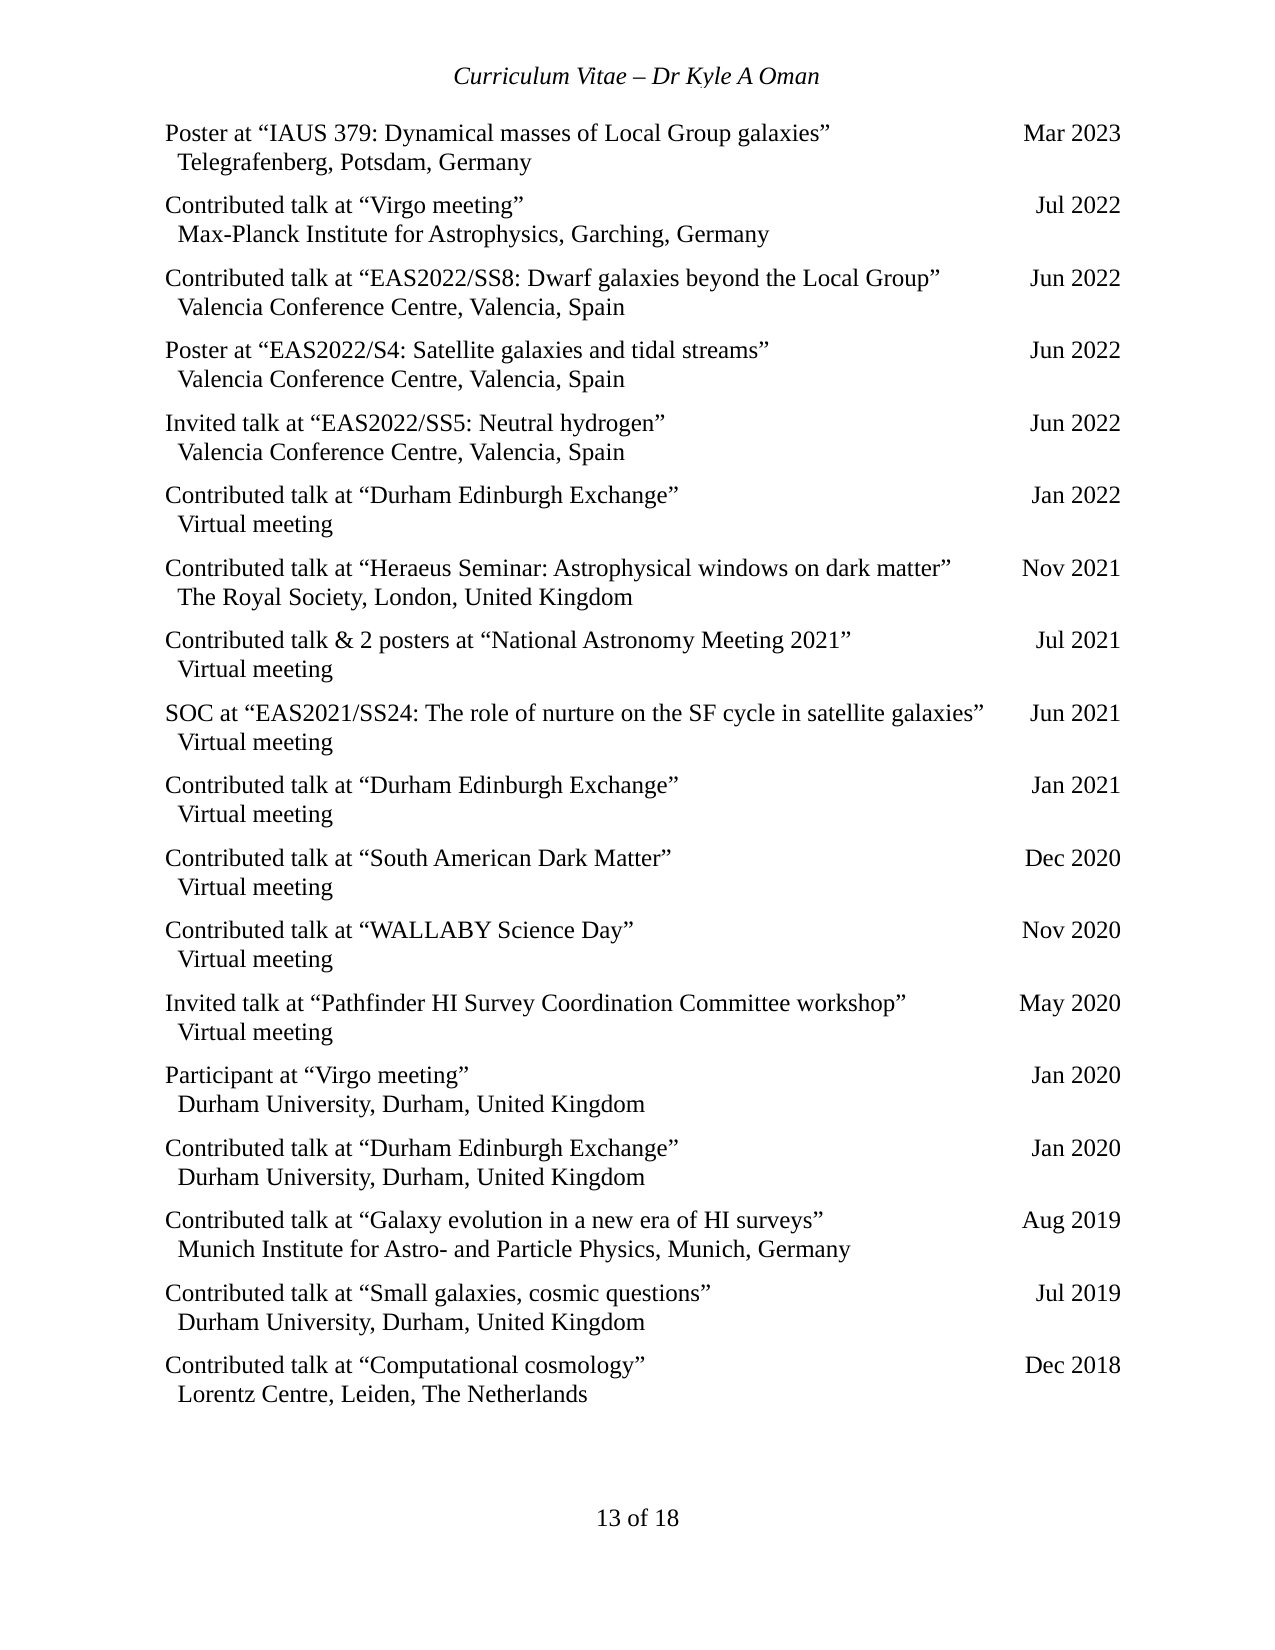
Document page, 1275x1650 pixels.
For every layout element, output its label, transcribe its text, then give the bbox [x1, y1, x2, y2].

text Contributed talk at “WALLABY Science Day” Nov 2020 Virtual meeting [118, 915, 1157, 973]
text Contributed talk at “Computational cosmology” Dec 2018 Lorentz Centre, Leiden, The Netherlands [118, 1350, 1157, 1408]
text Participant at “Virgo meeting” Jan 2020 Durham University, Durham, United Kingdom [118, 1060, 1157, 1118]
text Poster at “EAS2022/S4: Satellite galaxies and tidal streams” Jun 2022 Valencia Conference Centre, Valencia, Spain [118, 335, 1157, 393]
text Contributed talk at “EAS2022/SS8: Dwarf galaxies beyond the Local Group” Jun 2022 Valencia Conference Centre, Valencia, Spain [118, 263, 1157, 320]
text Invited talk at “Pathfinder HI Survey Coordination Committee workshop” May 2020 Virtual meeting [118, 988, 1157, 1045]
text Contributed talk at “Virgo meeting” Jul 2022 Max-Planck Institute for Astrophysics, Garching, Germany [118, 190, 1157, 248]
text Contributed talk at “Galaxy evolution in a new era of HI surveys” Aug 2019 Munich Institute for Astro- and Particle Physics, Munich, Germany [118, 1205, 1157, 1263]
text Contributed talk at “Durham Edinburgh Exchange” Jan 2021 Virtual meeting [118, 770, 1157, 828]
text Contributed talk at “Durham Edinburgh Exchange” Jan 2022 Virtual meeting [118, 480, 1157, 538]
text Invited talk at “EAS2022/SS5: Neutral hydrogen” Jun 2022 Valencia Conference Centre, Valencia, Spain [118, 408, 1157, 465]
text Contributed talk at “Small galaxies, cosmic questions” Jul 2019 Durham University, Durham, United Kingdom [118, 1278, 1157, 1335]
text Contributed talk & 2 posters at “National Astronomy Meeting 2021” Jul 2021 Virtual meeting [118, 625, 1157, 683]
text Poster at “IAUS 379: Dynamical masses of Local Group galaxies” Mar 2023 Telegrafenberg, Potsdam, Germany [118, 118, 1157, 175]
text Contributed talk at “Heraeus Seminar: Astrophysical windows on dark matter” Nov 2021 The Royal Society, London, United Kingdom [118, 553, 1157, 610]
text SOC at “EAS2021/SS24: The role of nurture on the SF cycle in satellite galaxies” Jun 2021 Virtual meeting [118, 698, 1157, 755]
text Contributed talk at “South American Dark Matter” Dec 2020 Virtual meeting [118, 843, 1157, 900]
text Contributed talk at “Durham Edinburgh Exchange” Jan 2020 Durham University, Durham, United Kingdom [118, 1133, 1157, 1190]
